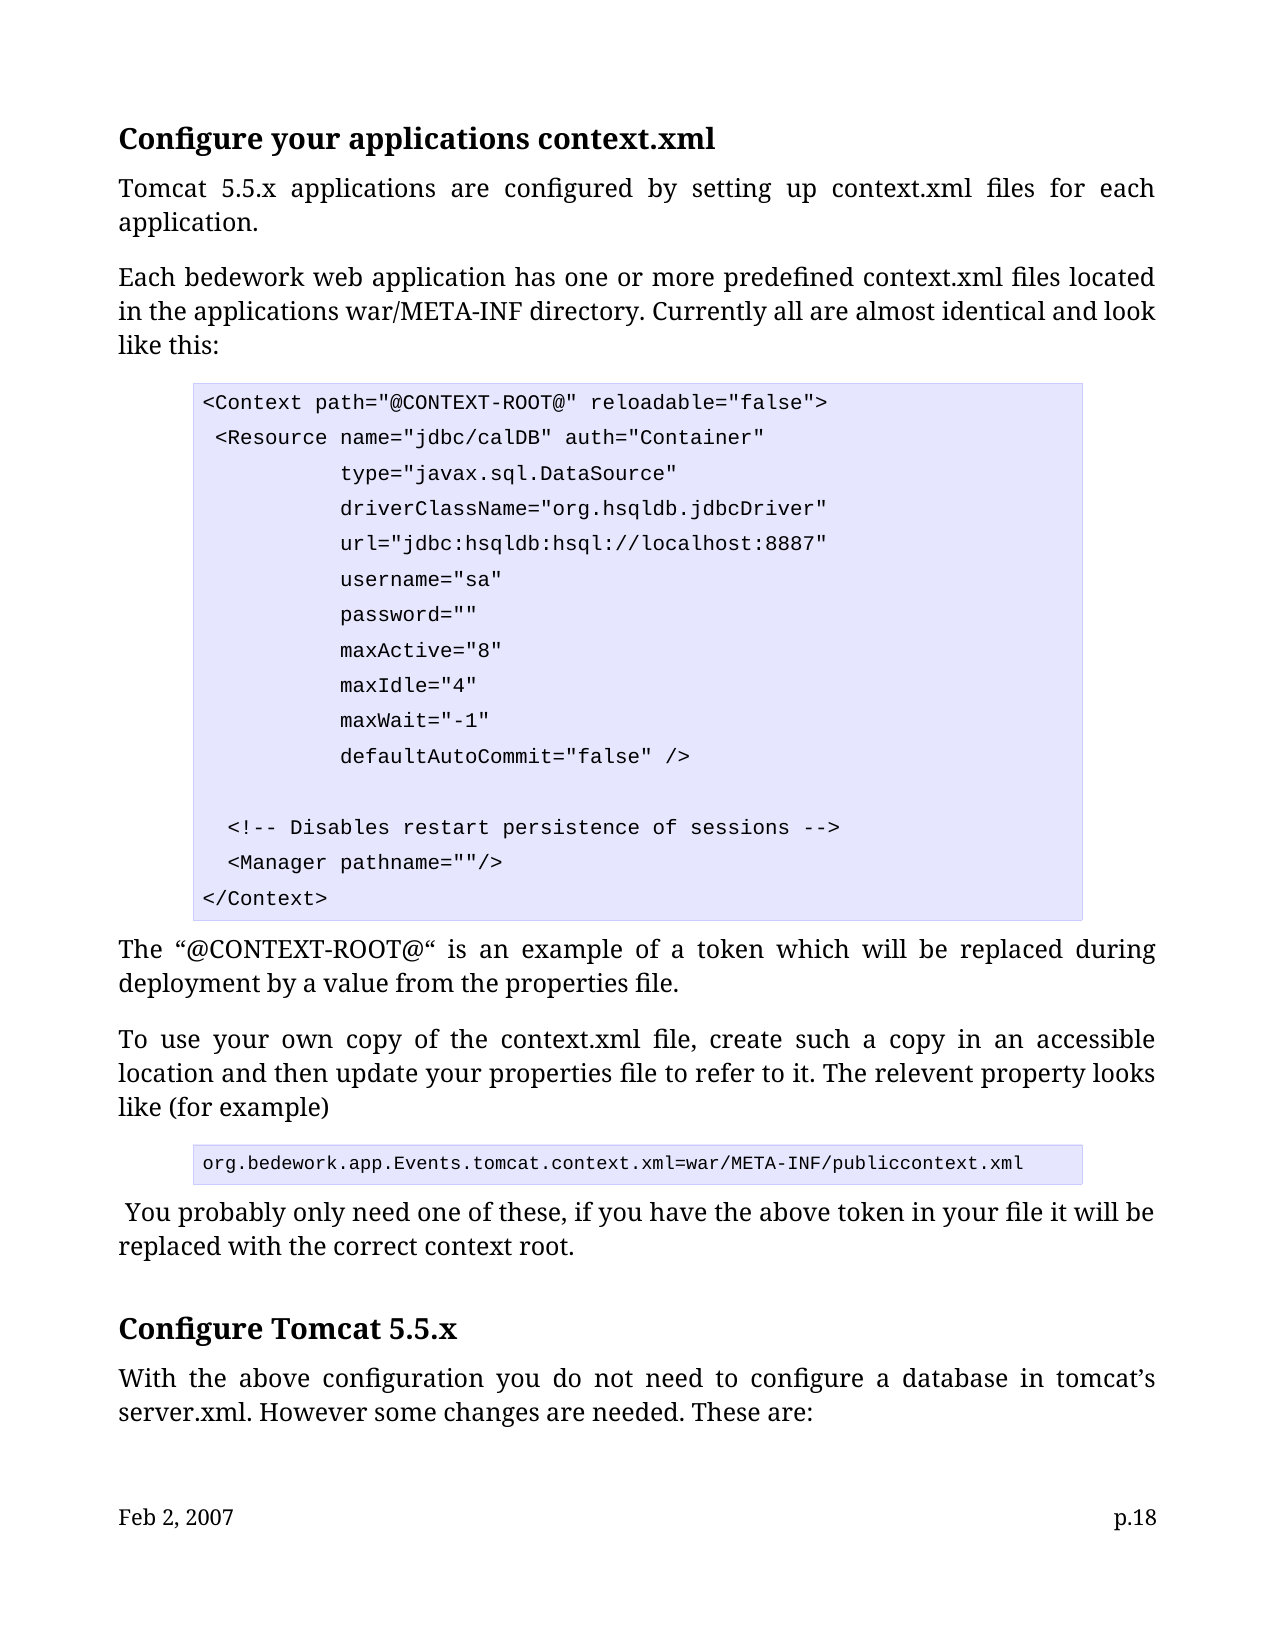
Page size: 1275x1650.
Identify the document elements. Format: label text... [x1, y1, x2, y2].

text maxIdle="4" [194, 666, 1082, 699]
text To use your own copy of the context.xml file, create such a copy in an accessible location and then update your properties file to refer to it. The relevent property looks like (for example) [118, 1021, 1157, 1123]
subtitle Configure Tomcat 5.5.x [118, 1309, 1157, 1348]
text <Context path="@CONTEXT-ROOT@" reloadable="false"> [194, 384, 1082, 415]
text Tomcat 5.5.x applications are configured by setting up context.xml files for each application. [118, 170, 1157, 238]
text maxActive="8" [194, 631, 1082, 663]
text url="jdbc:hsqldb:hsql://localhost:8887" [194, 524, 1082, 557]
text The “@CONTEXT-ROOT@“ is an example of a token which will be replaced during deployment by a value from the properties file. [118, 932, 1157, 1000]
text driverClassName="org.hsqldb.jdbcDriver" [194, 489, 1082, 522]
text </Context> [194, 878, 1082, 920]
text <Manager pathname=""/> [194, 843, 1082, 876]
text org.bedework.app.Events.tomcat.context.xml=war/META-INF/publiccontext.xml [194, 1146, 1082, 1184]
text Each bedework web application has one or more predefined context.xml files located in the applications war/META-INF directory. Currently all are almost identical and look like this: [118, 259, 1157, 362]
text <Resource name="jdbc/calDB" auth="Container" [194, 418, 1082, 451]
text type="javax.sql.DataSource" [194, 453, 1082, 486]
text username="sa" [194, 560, 1082, 592]
text password="" [194, 595, 1082, 628]
text defaultAutoCommit="false" /> [194, 737, 1082, 769]
text You probably only need one of these, if you have the above token in your file it will be replaced with the correct context root. [118, 1194, 1157, 1263]
subtitle Configure your applications context.xml [118, 118, 1157, 158]
text maxWait="-1" [194, 701, 1082, 734]
text <!-- Disables restart persistence of sessions --> [194, 808, 1082, 840]
text With the above configuration you do not need to configure a database in tomcat’s server.xml. However some changes are needed. These are: [118, 1361, 1157, 1429]
